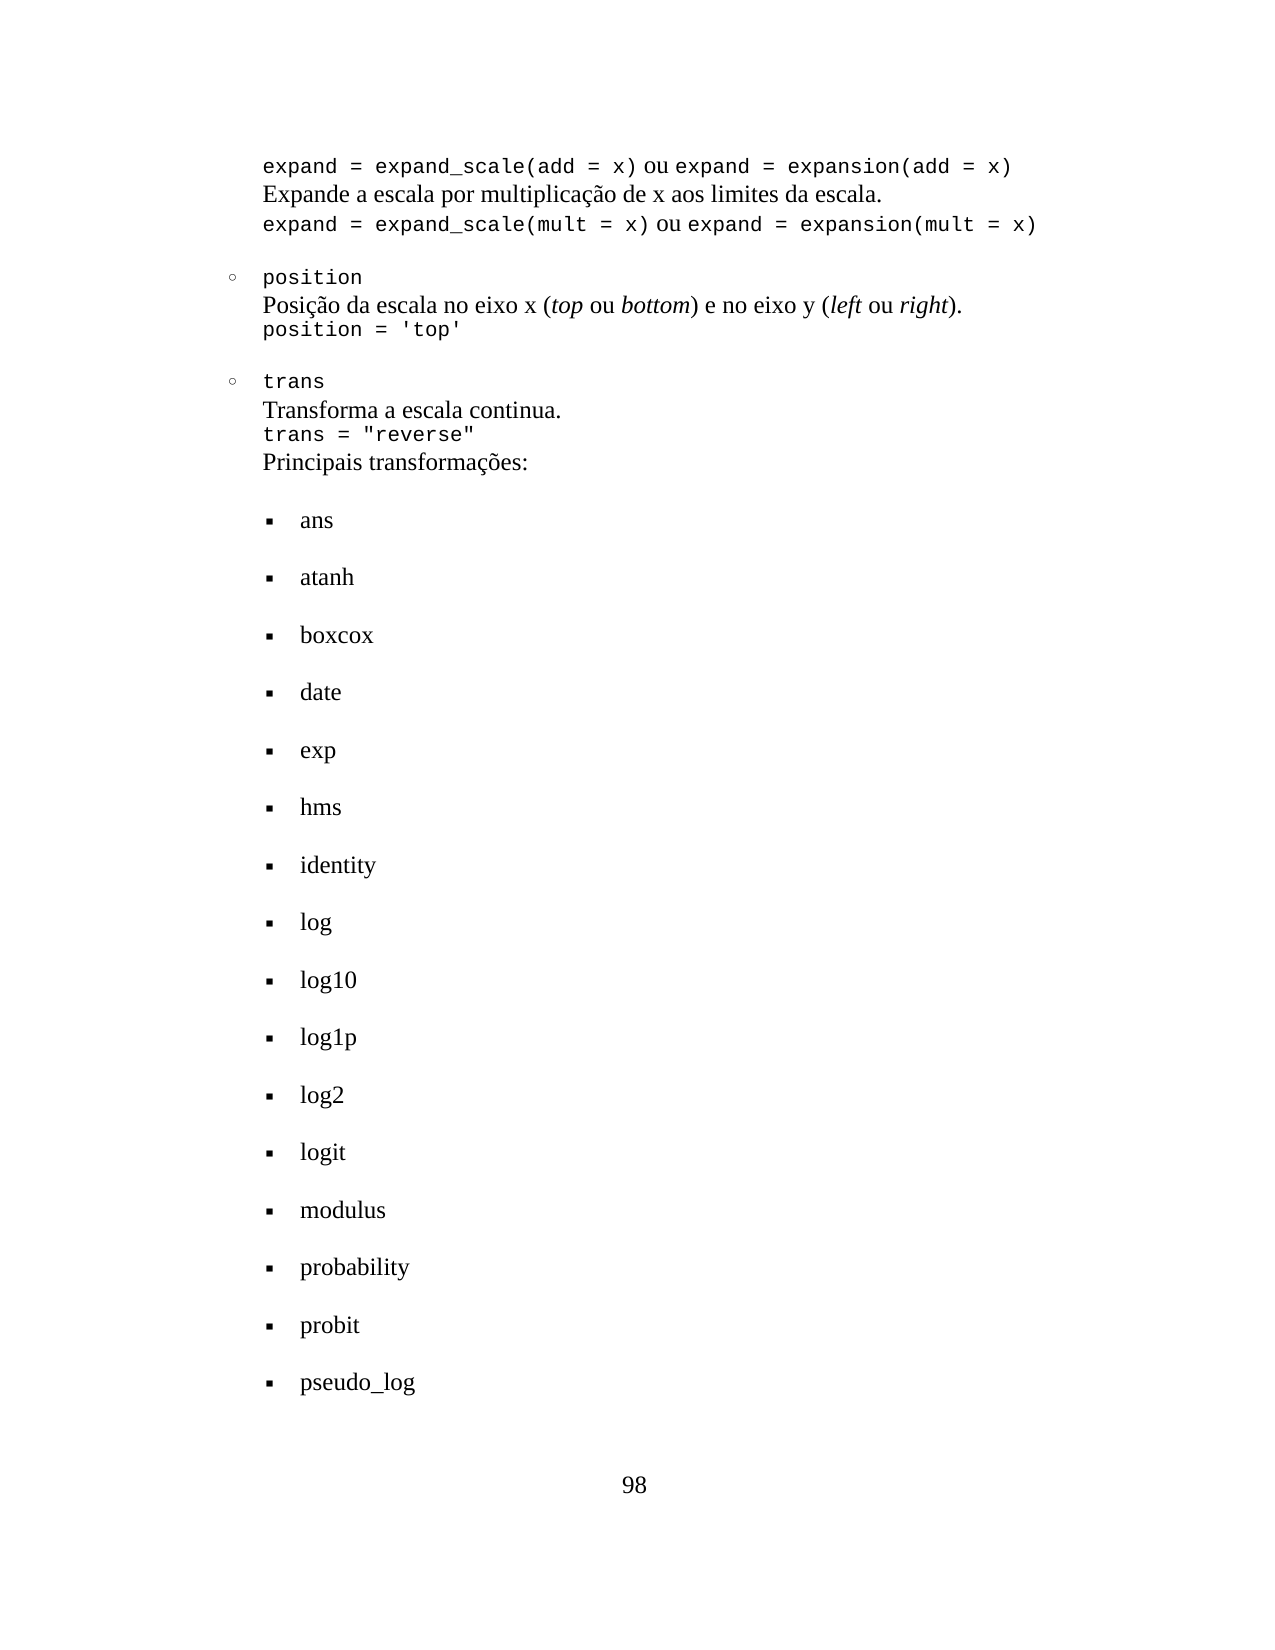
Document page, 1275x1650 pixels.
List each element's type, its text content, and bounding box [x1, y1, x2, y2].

list expand = expand_scale(add = x) ou expand = expansion(add = x) Expande a escala por multiplicação de x aos limites da escala. expand = expand_scale(mult = x) ou expand = expansion(mult = x) [225, 150, 1125, 267]
list identity [262, 850, 1125, 907]
list pseudo_log [262, 1367, 1125, 1425]
list trans Transforma a escala continua. trans = "reverse" Principais transformações: [225, 371, 1125, 505]
list date [262, 677, 1125, 735]
list hms [262, 792, 1125, 850]
list boxcox [262, 620, 1125, 677]
list atanh [262, 562, 1125, 620]
list log1p [262, 1022, 1125, 1080]
list log10 [262, 965, 1125, 1022]
list log2 [262, 1080, 1125, 1137]
list logit [262, 1137, 1125, 1195]
list position Posição da escala no eixo x (top ou bottom) e no eixo y (left ou right). position = 'top' [225, 267, 1125, 371]
list probit [262, 1310, 1125, 1367]
list log [262, 907, 1125, 965]
list probability [262, 1252, 1125, 1310]
list exp [262, 735, 1125, 792]
list modulus [262, 1195, 1125, 1252]
list ans [262, 505, 1125, 562]
